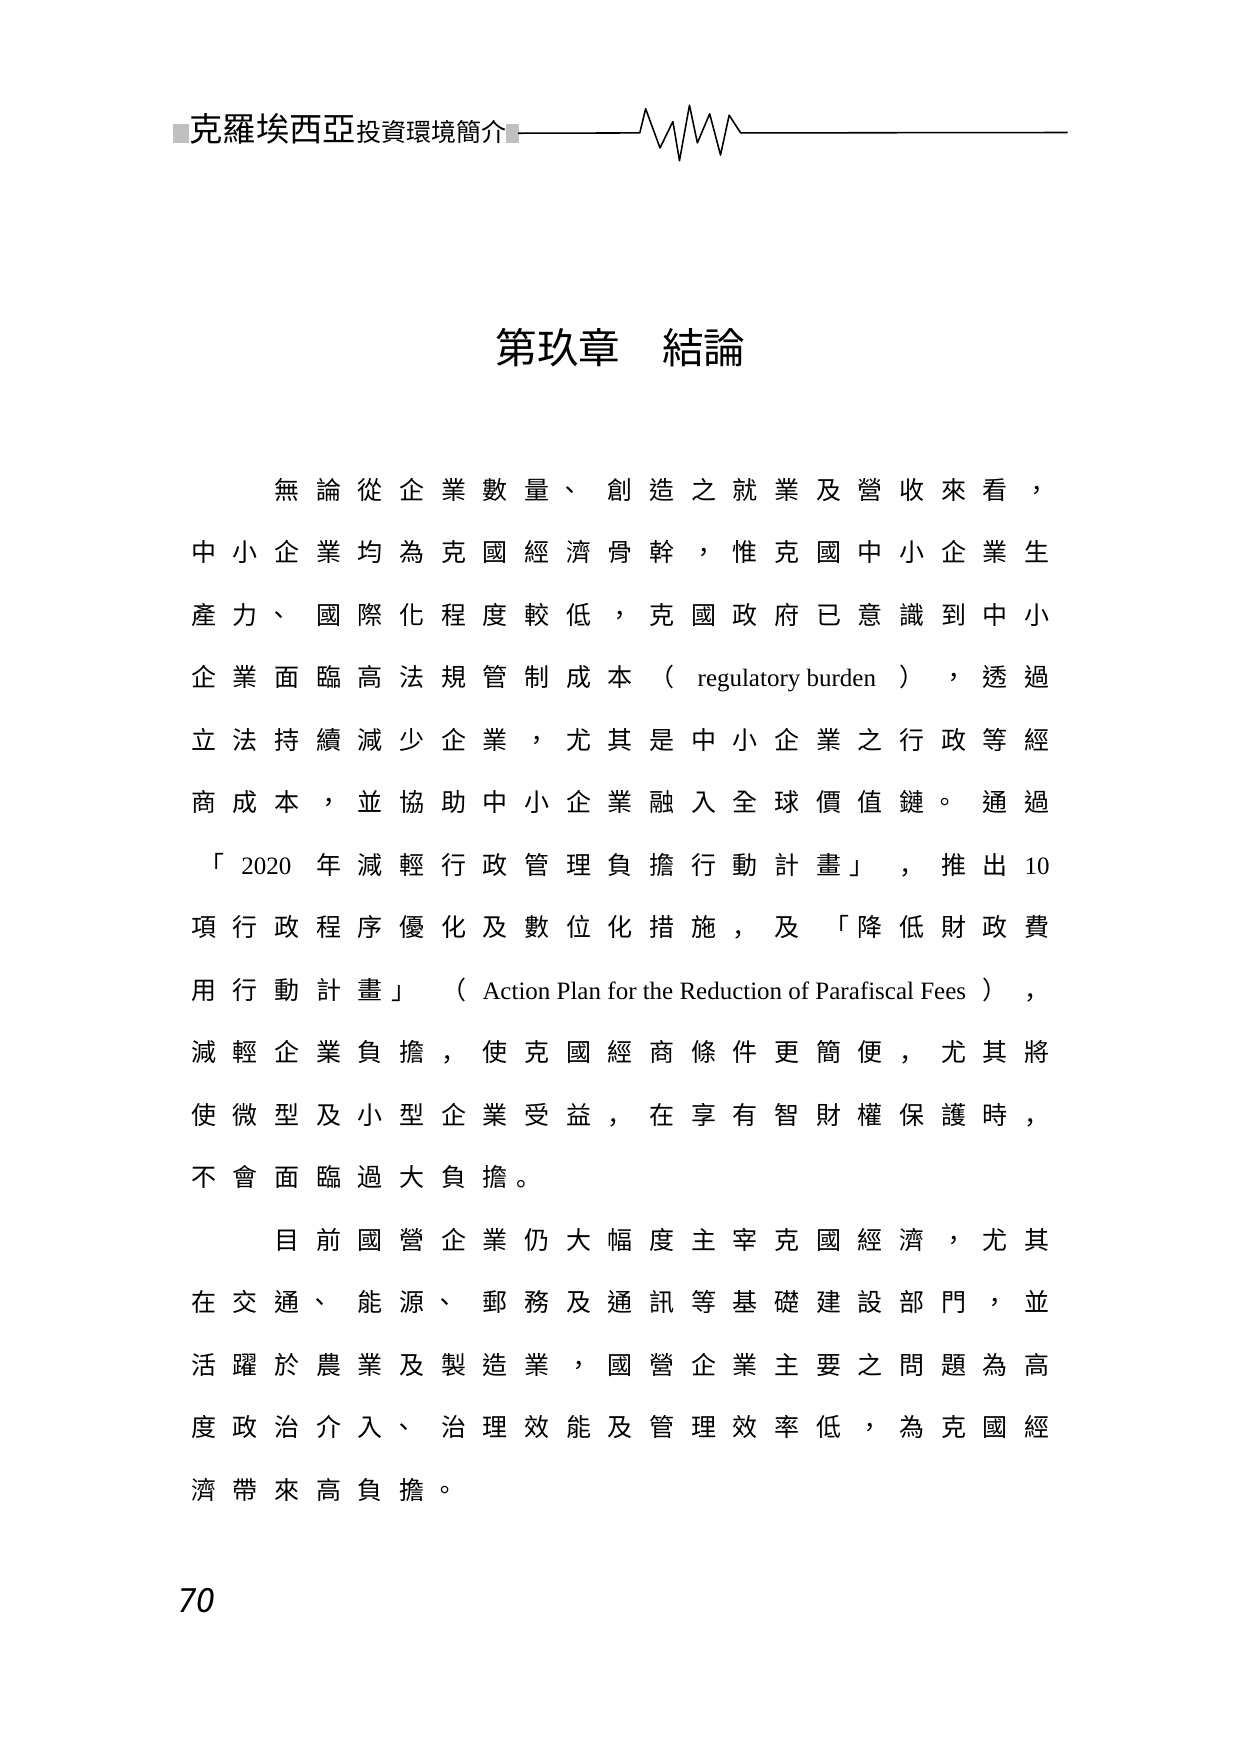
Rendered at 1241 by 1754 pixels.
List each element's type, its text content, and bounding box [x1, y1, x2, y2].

text 目前國營企業仍大幅度主宰克國經濟，尤其在交通、能源、郵務及通訊等基礎建設部門，並活躍於農業及製造業，國營企業主要之問題為高度政治介入、治理效能及管理效率低，為克國經濟帶來高負擔。 [183, 1197, 1058, 1509]
text 第玖章 結論 [183, 304, 1058, 366]
text 無論從企業數量、創造之就業及營收來看，中小企業均為克國經濟骨幹，惟克國中小企業生產力、國際化程度較低，克國政府已意識到中小企業面臨高法規管制成本（regulatory burden），透過立法持續減少企業，尤其是中小企業之行政等經商成本，並協助中小企業融入全球價值鏈。通過「2020年減輕行政管理負擔行動計畫」，推出10項行政程序優化及數位化措施，及「降低財政費用行動計畫」（Action Plan for the Reduction of Parafiscal Fees），減輕企業負擔，使克國經商條件更簡便，尤其將使微型及小型企業受益，在享有智財權保護時，不會面臨過大負擔。 [183, 447, 1058, 1197]
